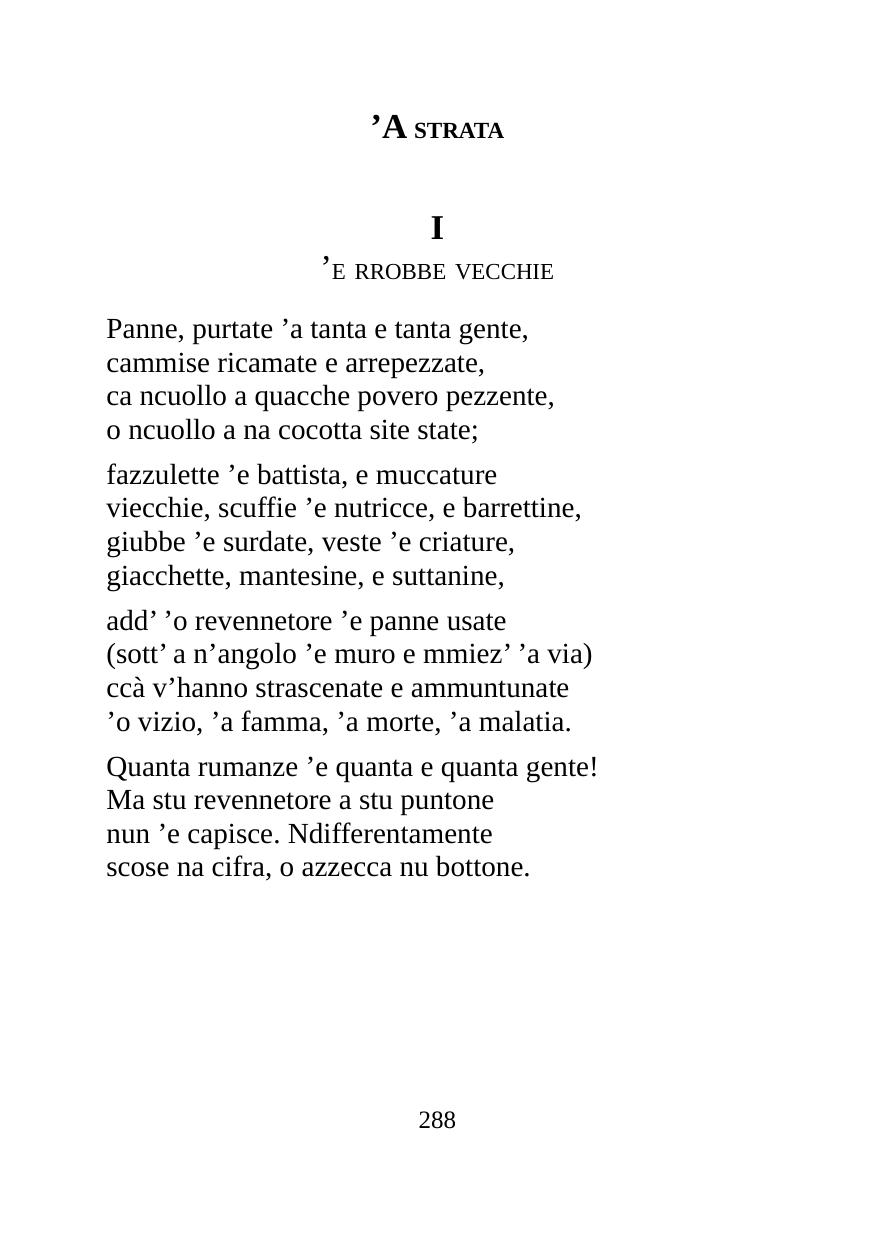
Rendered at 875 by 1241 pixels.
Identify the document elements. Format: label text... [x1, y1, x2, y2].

text Panne, purtate ’a tanta e tanta gente, [106, 311, 768, 345]
subtitle I ’e rrobbe vecchie [106, 207, 768, 287]
text ’o vizio, ’a famma, ’a morte, ’a malatia. [106, 704, 768, 737]
text giubbe ’e surdate, veste ’e criature, [106, 524, 768, 558]
text ca ncuollo a quacche povero pezzente, [106, 378, 768, 412]
text fazzulette ’e battista, e muccature [106, 457, 768, 491]
text o ncuollo a na cocotta site state; [106, 412, 768, 445]
text Ma stu revennetore a stu puntone [106, 782, 768, 816]
text giacchette, mantesine, e suttanine, [106, 558, 768, 591]
text add’ ’o revennetore ’e panne usate [106, 603, 768, 637]
text nun ’e capisce. Ndifferentamente [106, 816, 768, 849]
text cammise ricamate e arrepezzate, [106, 345, 768, 378]
text Quanta rumanze ’e quanta e quanta gente! [106, 749, 768, 782]
text scose na cifra, o azzecca nu bottone. [106, 849, 768, 883]
text (sott’ a n’angolo ’e muro e mmiez’ ’a via) [106, 637, 768, 670]
subtitle ’A strata [106, 106, 768, 146]
text viecchie, scuffie ’e nutricce, e barrettine, [106, 491, 768, 524]
text ccà v’hanno strascenate e ammuntunate [106, 670, 768, 704]
